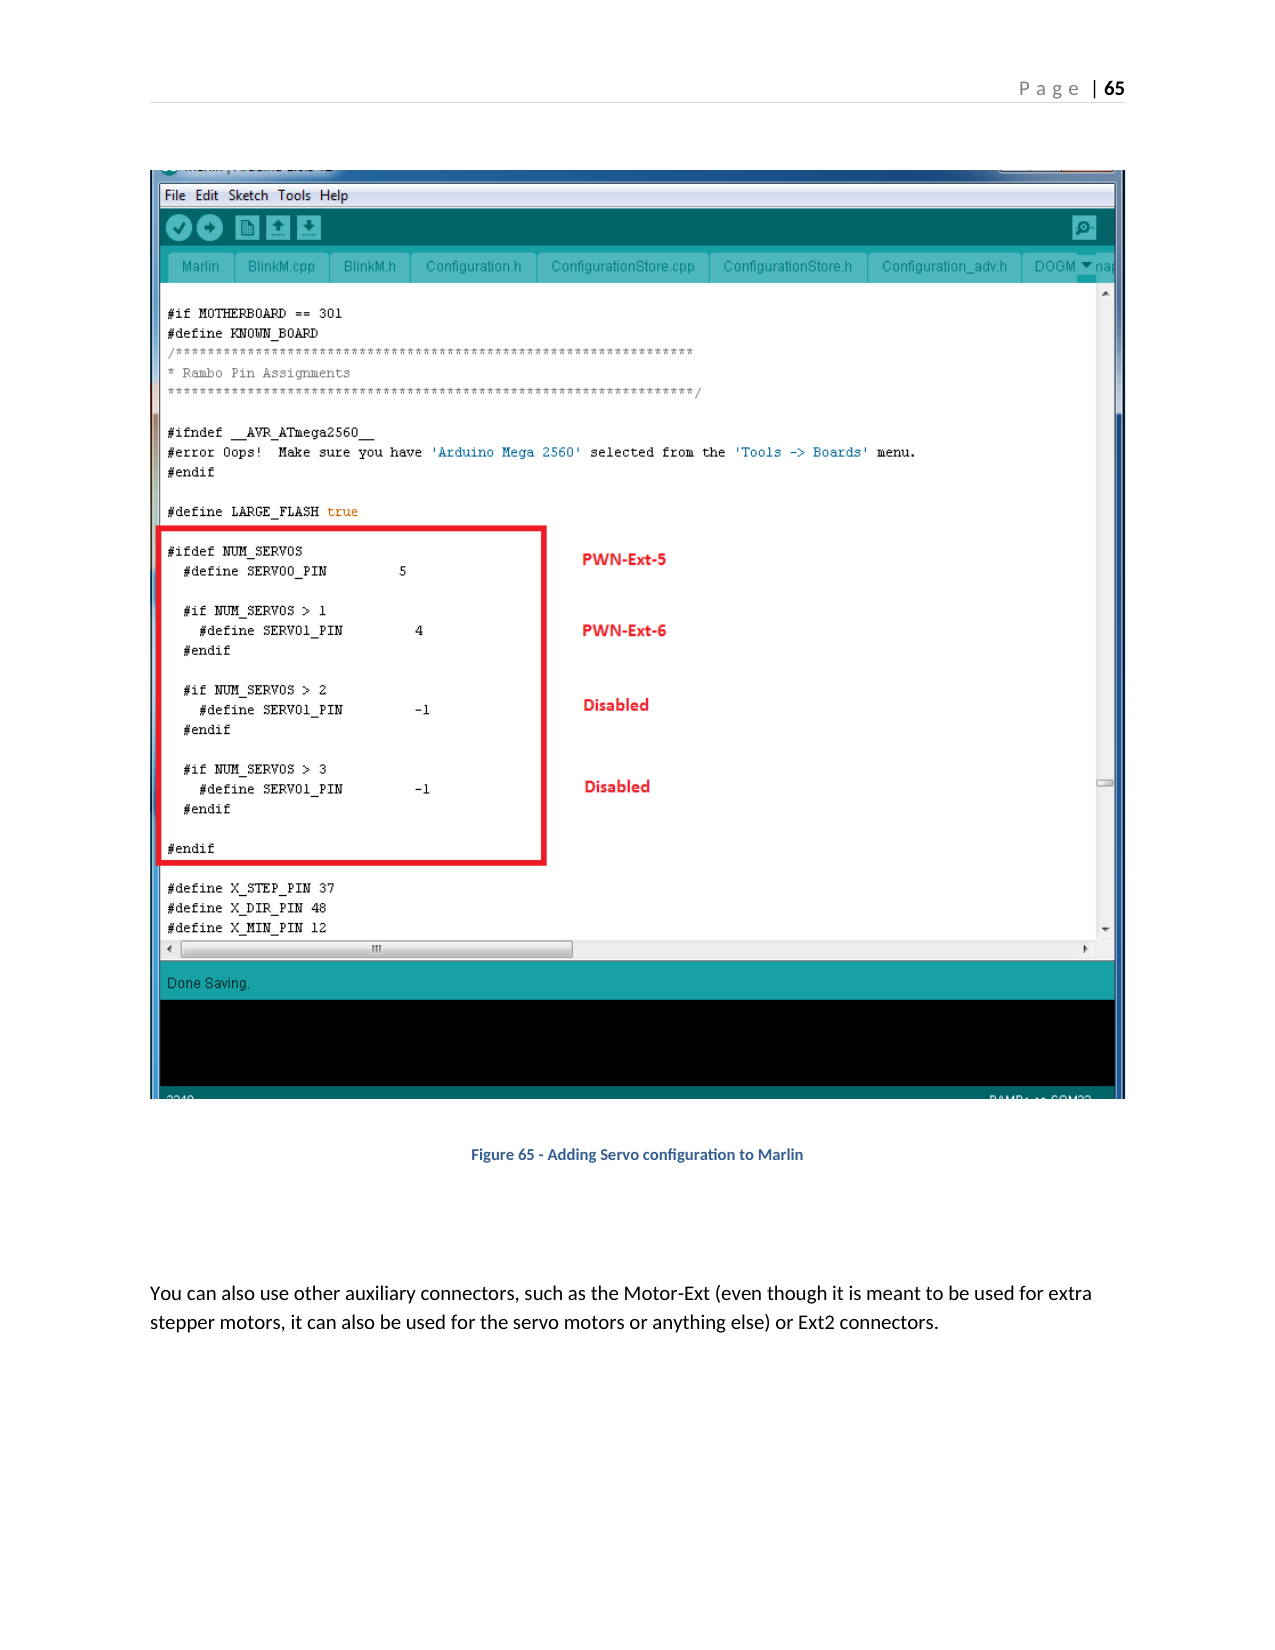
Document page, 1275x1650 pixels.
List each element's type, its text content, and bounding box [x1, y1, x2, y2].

text You can also use other auxiliary connectors, such as the Motor-Ext (even though it is meant to be used for extra stepper motors, it can also be used for the servo motors or anything else) or Ext2 connectors. [150, 1280, 1125, 1335]
text Figure 65 - Adding Servo configuration to Marlin [150, 1144, 1125, 1164]
